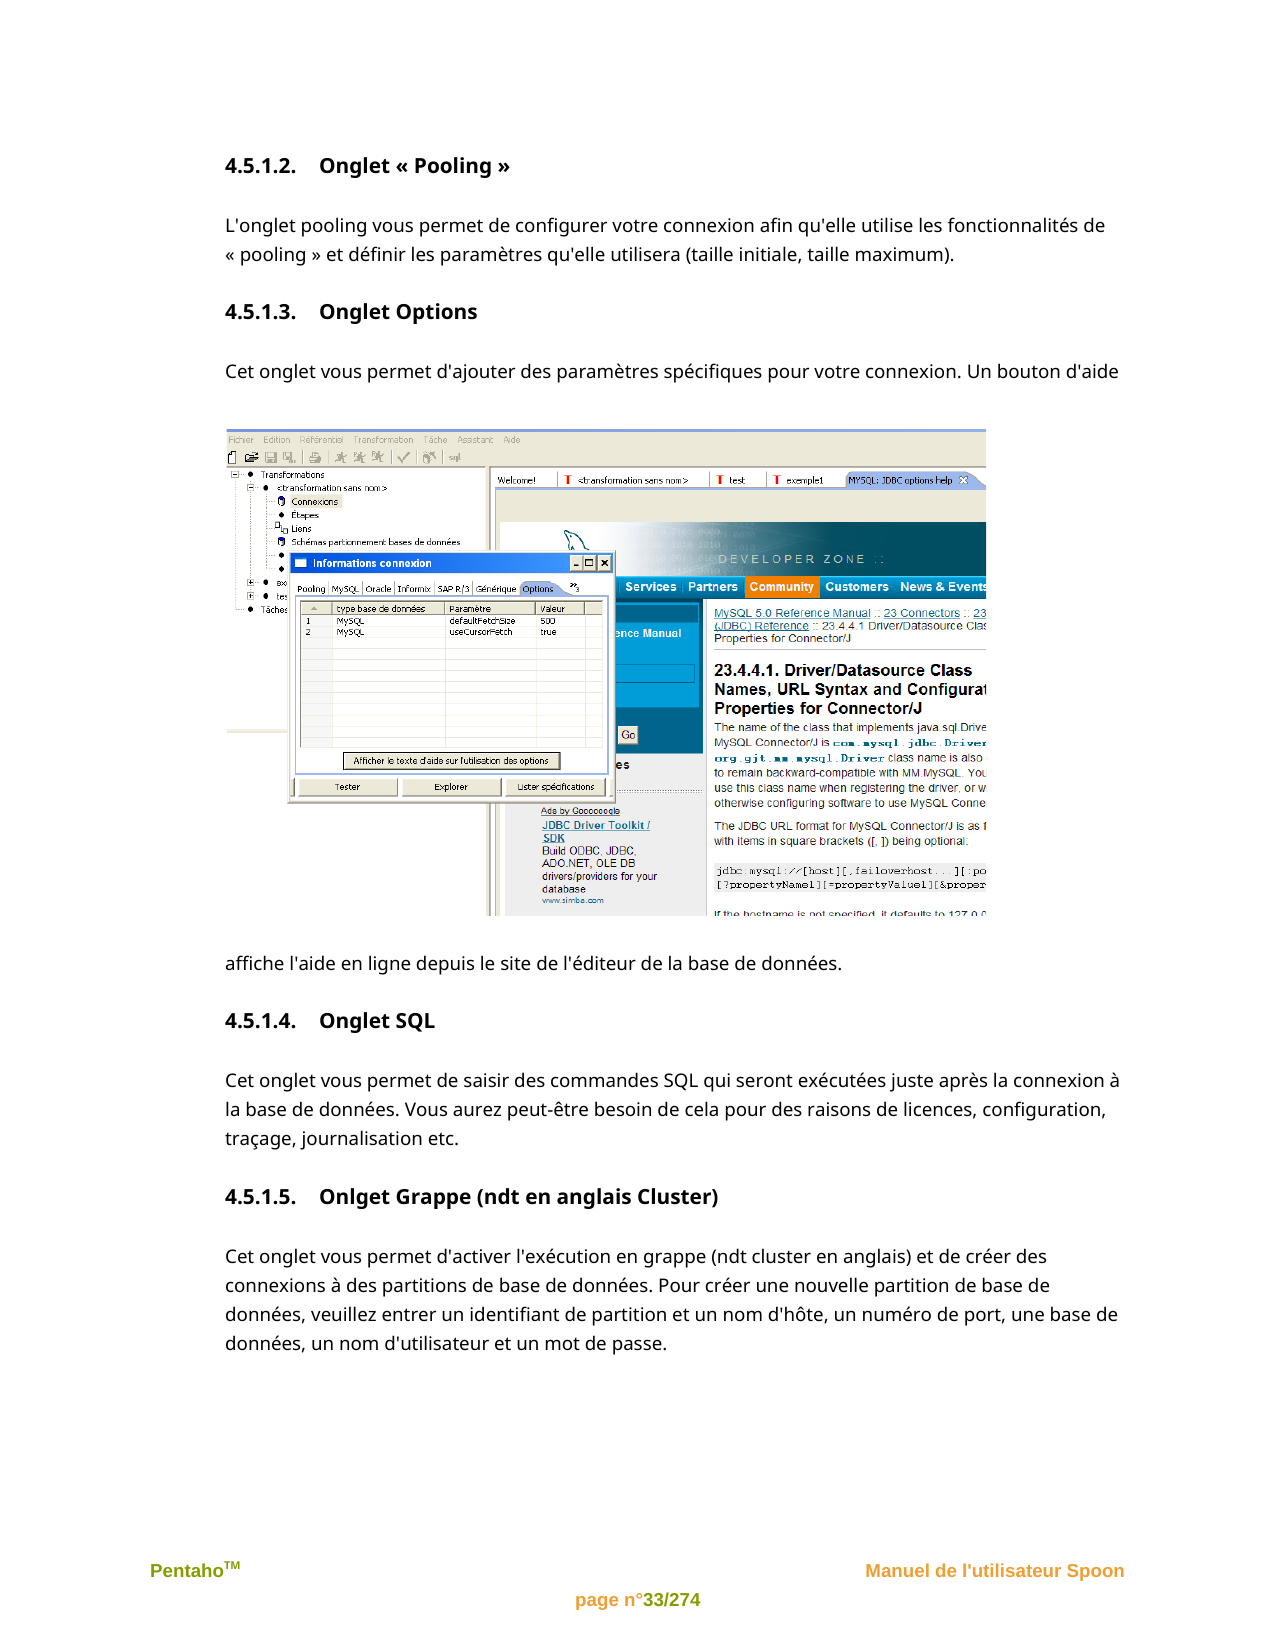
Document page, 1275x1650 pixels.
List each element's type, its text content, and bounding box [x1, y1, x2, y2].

subtitle Onglet SQL [225, 1005, 1125, 1034]
subtitle Onlget Grappe (ndt en anglais Cluster) [225, 1181, 1125, 1210]
text Cet onglet vous permet de saisir des commandes SQL qui seront exécutées juste après la connexion à la base de données. Vous aurez peut-être besoin de cela pour des raisons de licences, configuration, traçage, journalisation etc. [225, 1064, 1125, 1152]
text Cet onglet vous permet d'activer l'exécution en grappe (ndt cluster en anglais) et de créer des connexions à des partitions de base de données. Pour créer une nouvelle partition de base de données, veuillez entrer un identifiant de partition et un nom d'hôte, un numéro de port, une base de données, un nom d'utilisateur et un mot de passe. [225, 1240, 1125, 1356]
picture [619, 727, 638, 744]
picture [226, 429, 987, 916]
subtitle Onglet Options [225, 296, 1125, 326]
text Cet onglet vous permet d'ajouter des paramètres spécifiques pour votre connexion. Un bouton d'aide affiche l'aide en ligne depuis le site de l'éditeur de la base de données. [225, 355, 1125, 976]
subtitle Onglet « Pooling » [225, 150, 1125, 179]
picture [644, 630, 653, 636]
text L'onglet pooling vous permet de configurer votre connexion afin qu'elle utilise les fonctionnalités de « pooling » et définir les paramètres qu'elle utilisera (taille initiale, taille maximum). [225, 209, 1125, 267]
